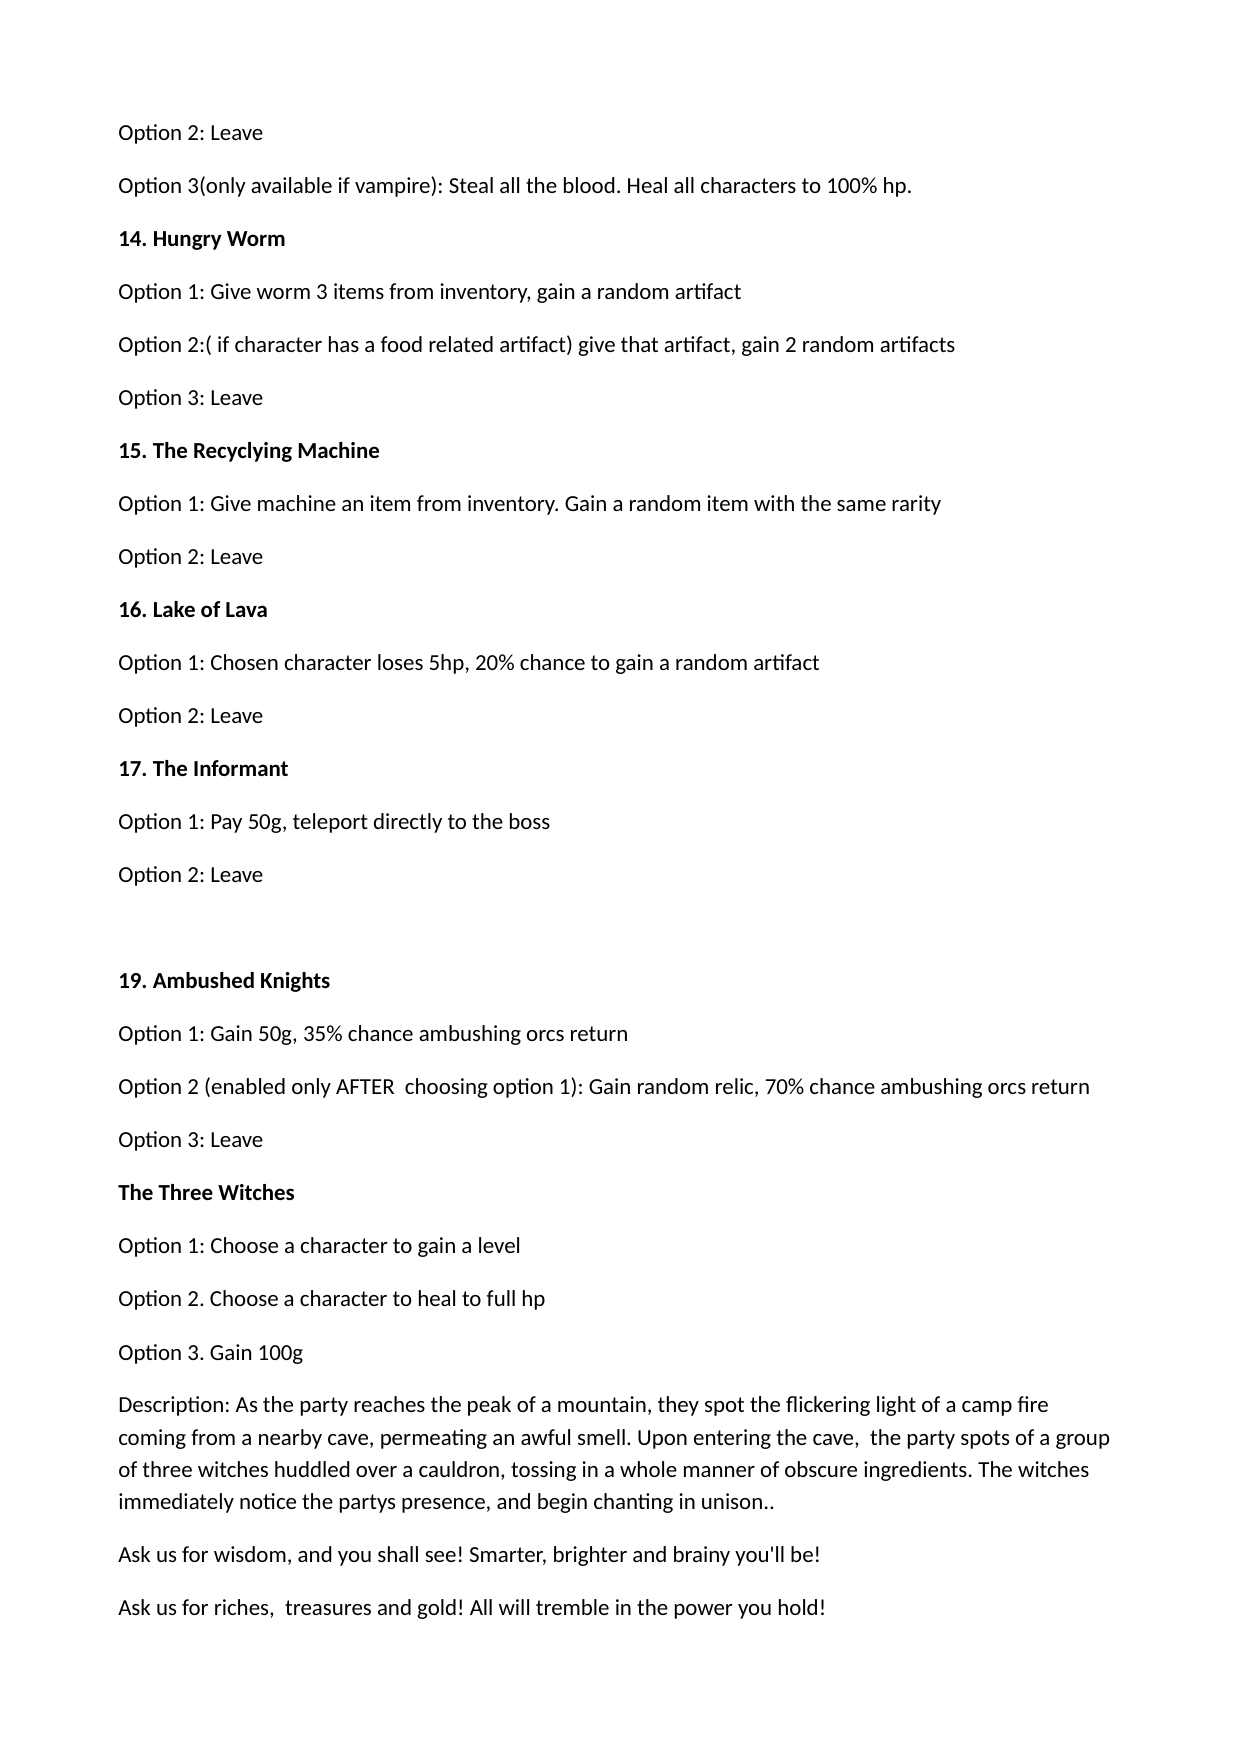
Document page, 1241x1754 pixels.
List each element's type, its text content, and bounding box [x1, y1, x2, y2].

text Option 3. Gain 100g [118, 1338, 1122, 1366]
text Option 2: Leave [118, 118, 1122, 146]
text Option 2: Leave [118, 860, 1122, 888]
text Option 1: Give machine an item from inventory. Gain a random item with the same rarity [118, 489, 1122, 517]
text 16. Lake of Lava [118, 595, 1122, 623]
text 17. The Informant [118, 754, 1122, 782]
text Option 3(only available if vampire): Steal all the blood. Heal all characters to 100% hp. [118, 171, 1122, 199]
text 19. Ambushed Knights [118, 966, 1122, 994]
text 14. Hungry Worm [118, 224, 1122, 252]
text Option 1: Pay 50g, teleport directly to the boss [118, 807, 1122, 835]
text 15. The Recyclying Machine [118, 436, 1122, 464]
text Option 1: Chosen character loses 5hp, 20% chance to gain a random artifact [118, 648, 1122, 676]
text Option 2: Leave [118, 701, 1122, 729]
text Option 3: Leave [118, 383, 1122, 411]
text Option 3: Leave [118, 1126, 1122, 1153]
text Option 2 (enabled only AFTER choosing option 1): Gain random relic, 70% chance ambushing orcs return [118, 1072, 1122, 1101]
text Option 2. Choose a character to heal to full hp [118, 1284, 1122, 1313]
text Option 2:( if character has a food related artifact) give that artifact, gain 2 random artifacts [118, 330, 1122, 358]
text Ask us for wisdom, and you shall see! Smarter, brighter and brainy you'll be! [118, 1540, 1122, 1568]
text Option 1: Give worm 3 items from inventory, gain a random artifact [118, 277, 1122, 305]
text Option 1: Choose a character to gain a level [118, 1232, 1122, 1259]
text Option 2: Leave [118, 542, 1122, 570]
text Ask us for riches, treasures and gold! All will tremble in the power you hold! [118, 1593, 1122, 1621]
list The Three Witches [118, 1178, 1122, 1207]
text Description: As the party reaches the peak of a mountain, they spot the flickering light of a camp fire coming from a nearby cave, permeating an awful smell. Upon entering the cave, the party spots of a group of three witches huddled over a cauldron, tossing in a whole manner of obscure ingredients. The witches immediately notice the partys presence, and begin chanting in unison.. [118, 1391, 1122, 1515]
text Option 1: Gain 50g, 35% chance ambushing orcs return [118, 1019, 1122, 1047]
